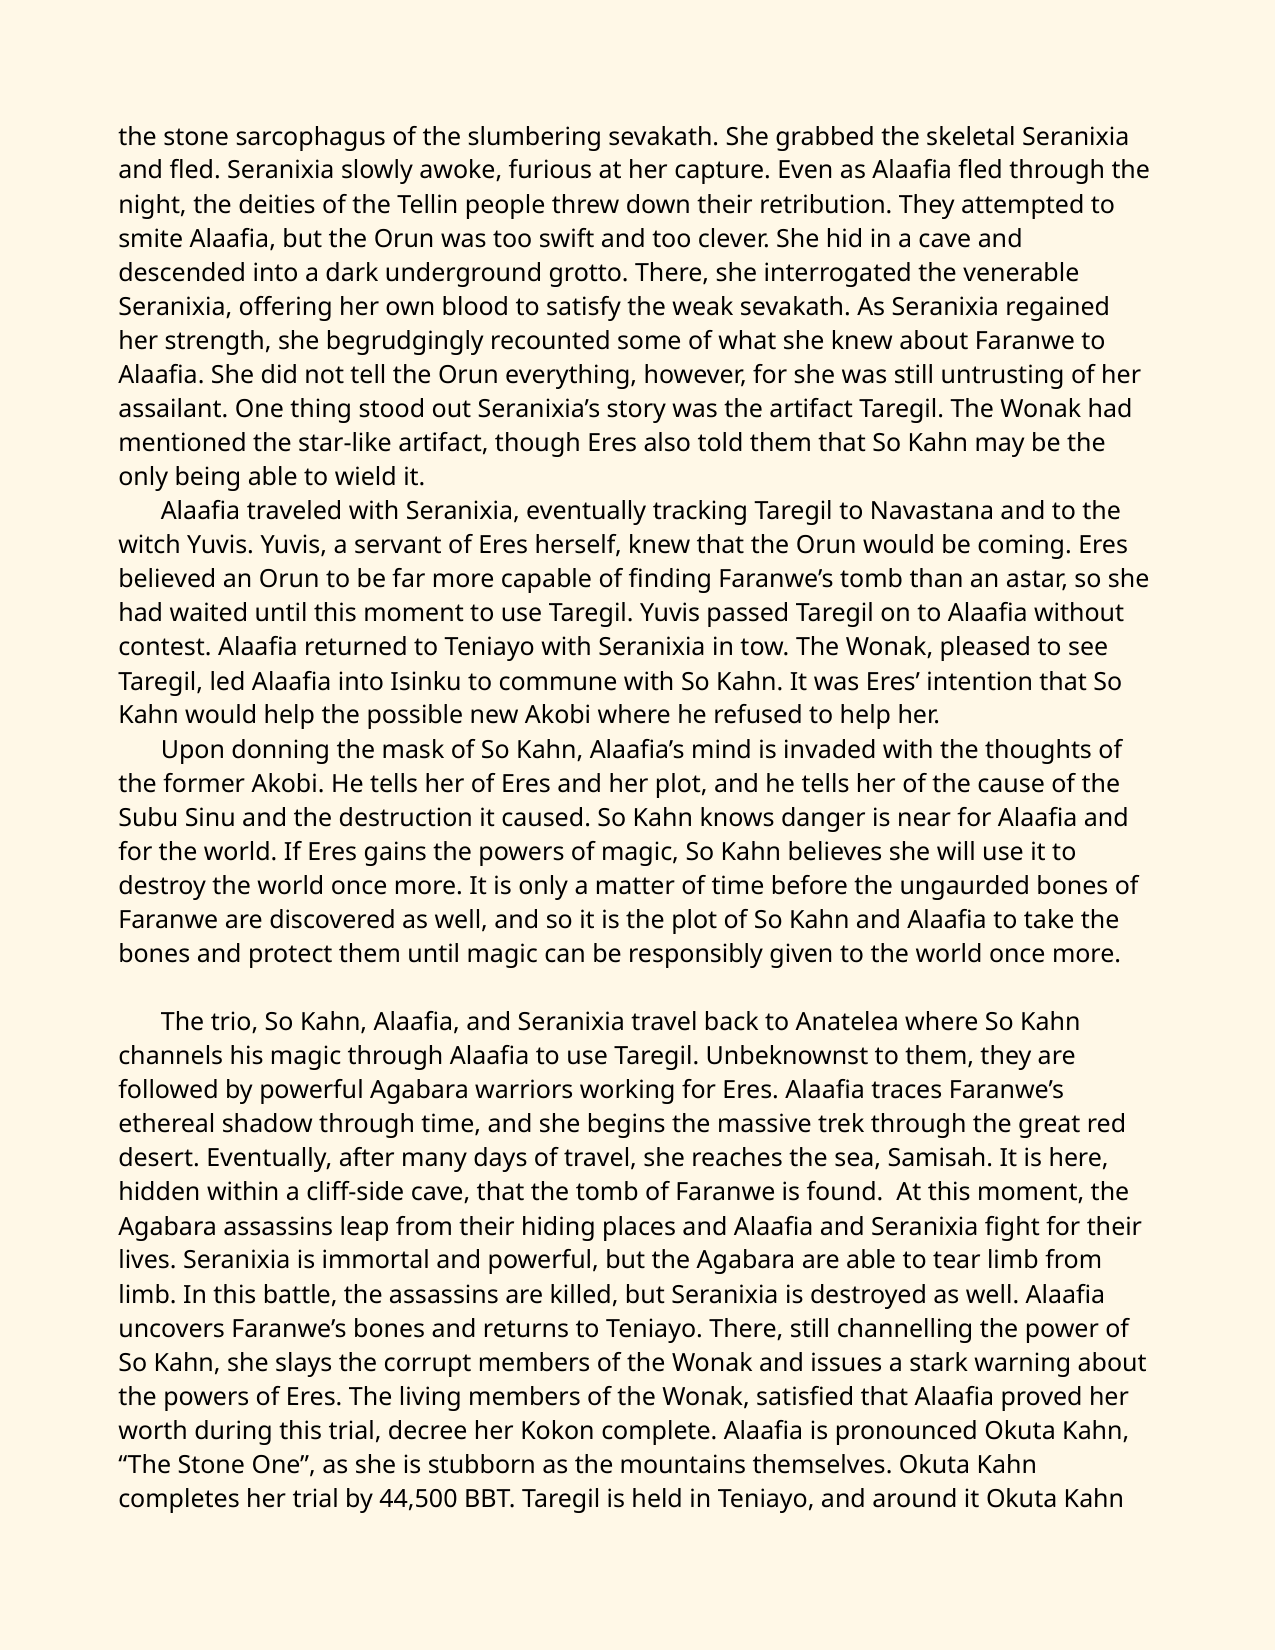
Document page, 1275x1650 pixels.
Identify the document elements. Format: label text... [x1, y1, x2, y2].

text Upon donning the mask of So Kahn, Alaafia’s mind is invaded with the thoughts of the former Akobi. He tells her of Eres and her plot, and he tells her of the cause of the Subu Sinu and the destruction it caused. So Kahn knows danger is near for Alaafia and for the world. If Eres gains the powers of magic, So Kahn believes she will use it to destroy the world once more. It is only a matter of time before the ungaurded bones of Faranwe are discovered as well, and so it is the plot of So Kahn and Alaafia to take the bones and protect them until magic can be responsibly given to the world once more. [118, 731, 1157, 970]
text Alaafia traveled with Seranixia, eventually tracking Taregil to Navastana and to the witch Yuvis. Yuvis, a servant of Eres herself, knew that the Orun would be coming. Eres believed an Orun to be far more capable of finding Faranwe’s tomb than an astar, so she had waited until this moment to use Taregil. Yuvis passed Taregil on to Alaafia without contest. Alaafia returned to Teniayo with Seranixia in tow. The Wonak, pleased to see Taregil, led Alaafia into Isinku to commune with So Kahn. It was Eres’ intention that So Kahn would help the possible new Akobi where he refused to help her. [118, 493, 1157, 731]
text the stone sarcophagus of the slumbering sevakath. She grabbed the skeletal Seranixia and fled. Seranixia slowly awoke, furious at her capture. Even as Alaafia fled through the night, the deities of the Tellin people threw down their retribution. They attempted to smite Alaafia, but the Orun was too swift and too clever. She hid in a cave and descended into a dark underground grotto. There, she interrogated the venerable Seranixia, offering her own blood to satisfy the weak sevakath. As Seranixia regained her strength, she begrudgingly recounted some of what she knew about Faranwe to Alaafia. She did not tell the Orun everything, however, for she was still untrusting of her assailant. One thing stood out Seranixia’s story was the artifact Taregil. The Wonak had mentioned the star-like artifact, though Eres also told them that So Kahn may be the only being able to wield it. [118, 118, 1157, 493]
text The trio, So Kahn, Alaafia, and Seranixia travel back to Anatelea where So Kahn channels his magic through Alaafia to use Taregil. Unbeknownst to them, they are followed by powerful Agabara warriors working for Eres. Alaafia traces Faranwe’s ethereal shadow through time, and she begins the massive trek through the great red desert. Eventually, after many days of travel, she reaches the sea, Samisah. It is here, hidden within a cliff-side cave, that the tomb of Faranwe is found. At this moment, the Agabara assassins leap from their hiding places and Alaafia and Seranixia fight for their lives. Seranixia is immortal and powerful, but the Agabara are able to tear limb from limb. In this battle, the assassins are killed, but Seranixia is destroyed as well. Alaafia uncovers Faranwe’s bones and returns to Teniayo. There, still channelling the power of So Kahn, she slays the corrupt members of the Wonak and issues a stark warning about the powers of Eres. The living members of the Wonak, satisfied that Alaafia proved her worth during this trial, decree her Kokon complete. Alaafia is pronounced Okuta Kahn, “The Stone One”, as she is stubborn as the mountains themselves. Okuta Kahn completes her trial by 44,500 BBT. Taregil is held in Teniayo, and around it Okuta Kahn [118, 1004, 1157, 1515]
